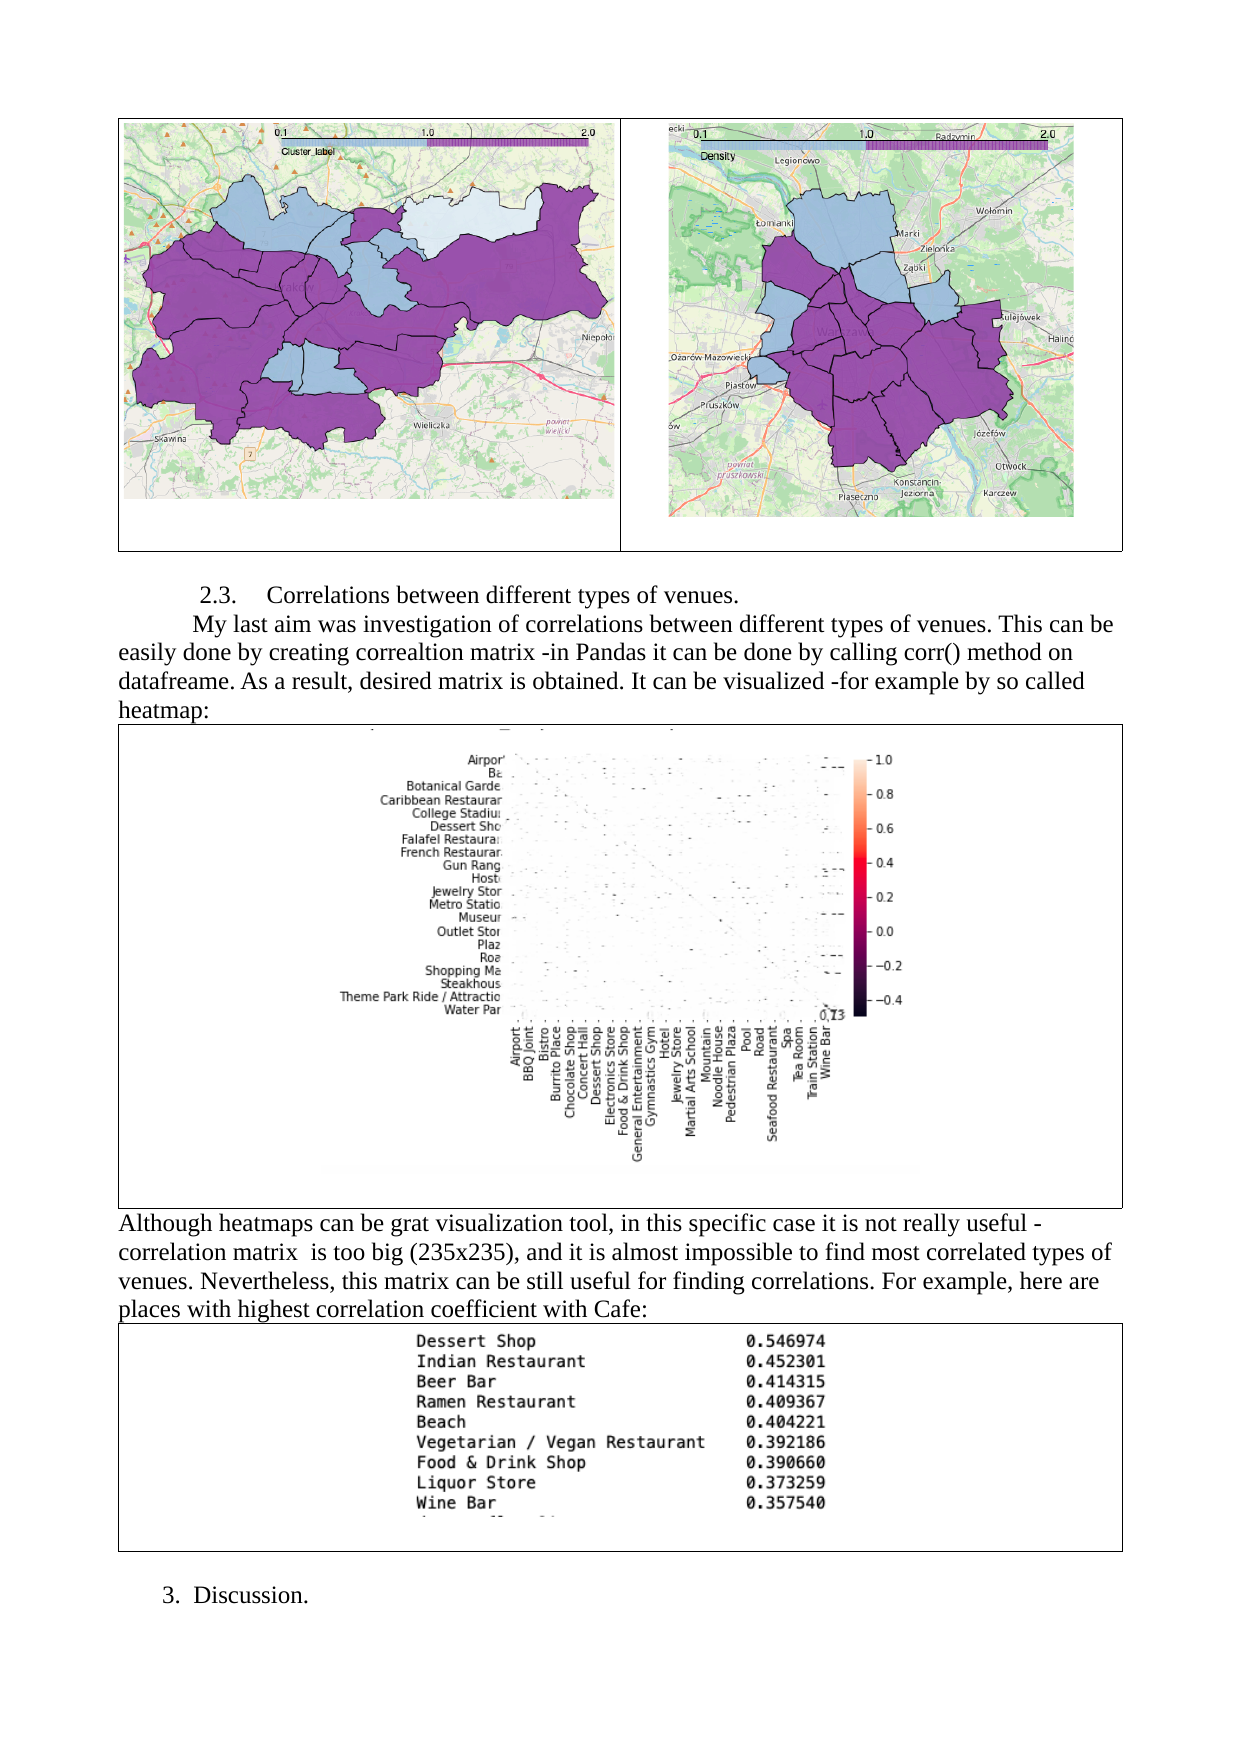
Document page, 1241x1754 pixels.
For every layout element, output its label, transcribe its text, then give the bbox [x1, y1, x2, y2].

table_header [119, 1324, 1122, 1551]
list Correlations between different types of venues. [192, 580, 1122, 609]
picture [320, 729, 920, 1174]
table_cell [621, 119, 1122, 551]
picture [668, 123, 1074, 517]
table_header [119, 730, 1122, 1208]
picture [123, 123, 615, 499]
list Discussion. [156, 1580, 1122, 1609]
picture [411, 1329, 830, 1517]
text Although heatmaps can be grat visualization tool, in this specific case it is not really useful -correlation matrix is too big (235x235), and it is almost impossible to find most correlated types of venues. Nevertheless, this matrix can be still useful for finding correlations. For example, here are places with highest correlation coefficient with Cafe: [118, 1209, 1122, 1323]
table_header [119, 725, 1122, 729]
text My last aim was investigation of correlations between different types of venues. This can be easily done by creating correaltion matrix -in Pandas it can be done by calling corr() method on datafreame. As a result, desired matrix is obtained. It can be visualized -for example by so called heatmap: [118, 609, 1122, 724]
table_cell [119, 119, 620, 551]
